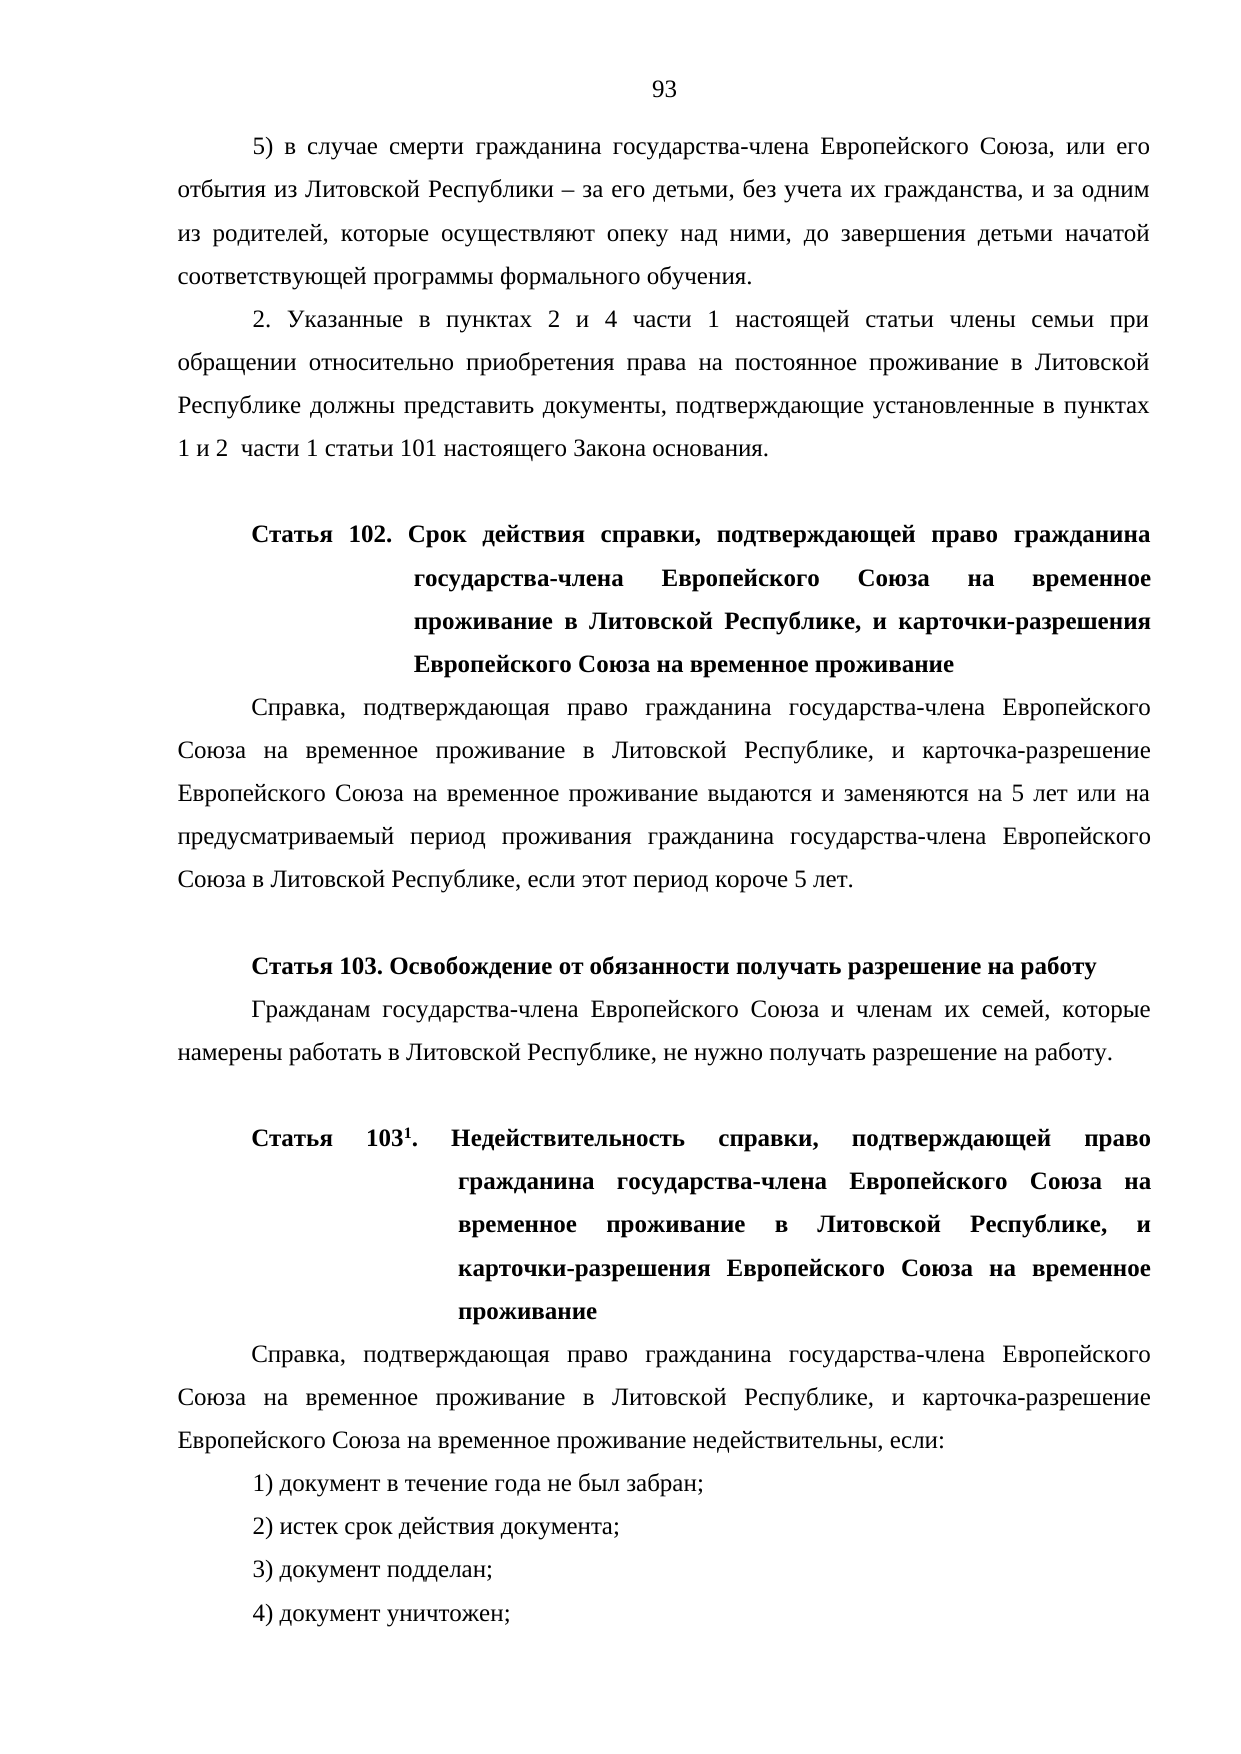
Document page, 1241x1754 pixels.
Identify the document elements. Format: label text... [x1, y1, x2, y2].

text 2) истек срок действия документа; [177, 1511, 1152, 1540]
text Гражданам государства-члена Европейского Союза и членам их семей, которые намерены работать в Литовской Республике, не нужно получать разрешение на работу. [177, 994, 1152, 1066]
text Справка, подтверждающая право гражданина государства-члена Европейского Союза на временное проживание в Литовской Республике, и карточка-разрешение Европейского Союза на временное проживание выдаются и заменяются на 5 лет или на предусматриваемый период проживания гражданина государства-члена Европейского Союза в Литовской Республике, если этот период короче 5 лет. [177, 692, 1152, 893]
text 3) документ подделан; [177, 1554, 1152, 1583]
text 4) документ уничтожен; [177, 1598, 1152, 1626]
text Статья 102. Срок действия справки, подтверждающей право гражданина государства-члена Европейского Союза на временное проживание в Литовской Республике, и карточки-разрешения Европейского Союза на временное проживание [251, 519, 1152, 678]
text Справка, подтверждающая право гражданина государства-члена Европейского Союза на временное проживание в Литовской Республике, и карточка-разрешение Европейского Союза на временное проживание недействительны, если: [177, 1339, 1152, 1454]
text Статья 103. Освобождение от обязанности получать разрешение на работу [177, 951, 1152, 979]
text 1) документ в течение года не был забран; [177, 1468, 1152, 1497]
text Статья 1031. Недействительность справки, подтверждающей право гражданина государства-члена Европейского Союза на временное проживание в Литовской Республике, и карточки-разрешения Европейского Союза на временное проживание [251, 1123, 1152, 1324]
text 2. Указанные в пунктах 2 и 4 части 1 настоящей статьи члены семьи при обращении относительно приобретения права на постоянное проживание в Литовской Республике должны представить документы, подтверждающие установленные в пунктах 1 и 2 части 1 статьи 101 настоящего Закона основания. [177, 304, 1151, 462]
text 5) в случае смерти гражданина государства-члена Европейского Союза, или его отбытия из Литовской Республики – за его детьми, без учета их гражданства, и за одним из родителей, которые осуществляют опеку над ними, до завершения детьми начатой соответствующей программы формального обучения. [177, 131, 1151, 289]
